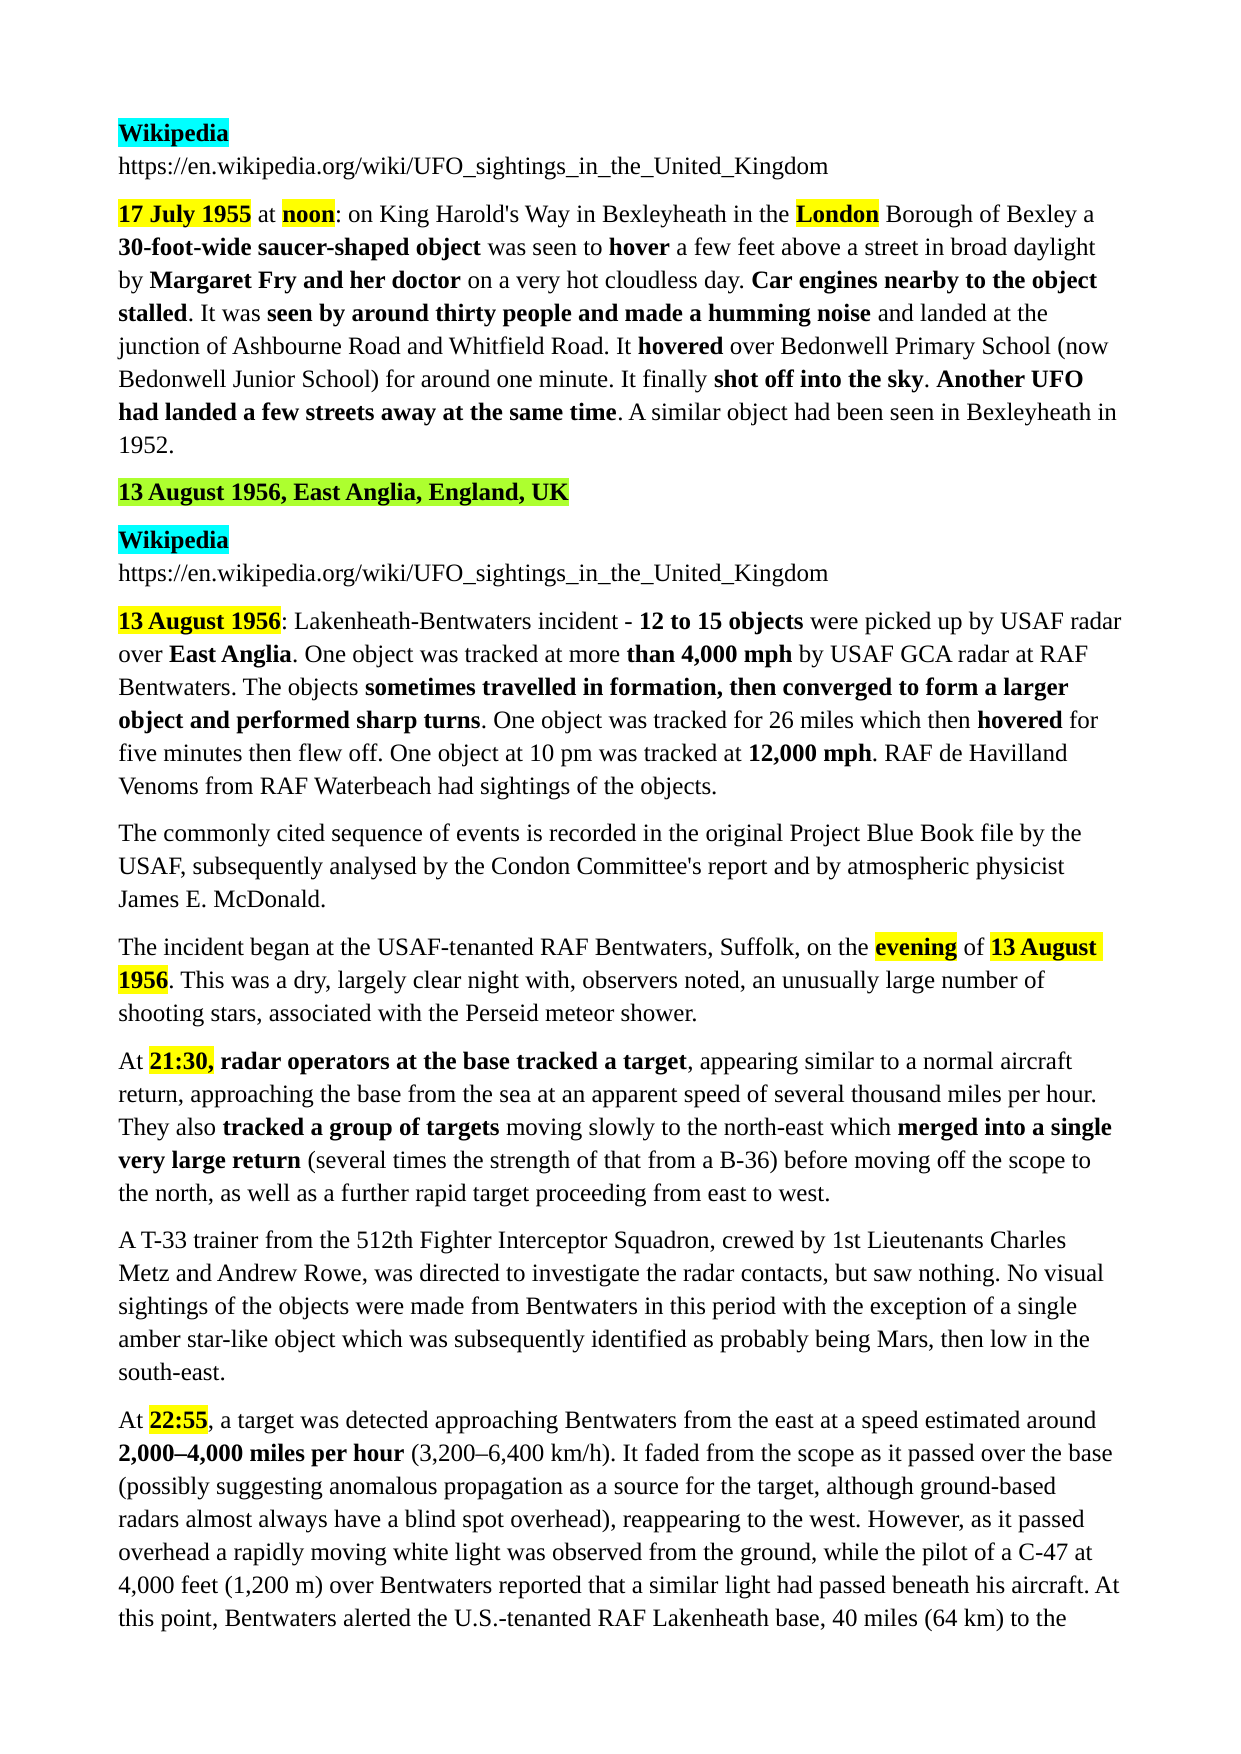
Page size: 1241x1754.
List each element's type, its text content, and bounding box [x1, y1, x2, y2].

text A T-33 trainer from the 512th Fighter Interceptor Squadron, crewed by 1st Lieutenants Charles Metz and Andrew Rowe, was directed to investigate the radar contacts, but saw nothing. No visual sightings of the objects were made from Bentwaters in this period with the exception of a single amber star-like object which was subsequently identified as probably being Mars, then low in the south-east. [118, 1225, 1122, 1386]
text The commonly cited sequence of events is recorded in the original Project Blue Book file by the USAF, subsequently analysed by the Condon Committee's report and by atmospheric physicist James E. McDonald. [118, 818, 1122, 913]
text At 21:30, radar operators at the base tracked a target, appearing similar to a normal aircraft return, approaching the base from the sea at an apparent speed of several thousand miles per hour. They also tracked a group of targets moving slowly to the north-east which merged into a single very large return (several times the strength of that from a B-36) before moving off the scope to the north, as well as a further rapid target proceeding from east to west. [118, 1046, 1122, 1207]
text Wikipedia https://en.wikipedia.org/wiki/UFO_sightings_in_the_United_Kingdom [118, 525, 1122, 587]
text The incident began at the USAF-tenanted RAF Bentwaters, Suffolk, on the evening of 13 August 1956. This was a dry, largely clear night with, observers noted, an unusually large number of shooting stars, associated with the Perseid meteor shower. [118, 932, 1122, 1027]
text Wikipedia https://en.wikipedia.org/wiki/UFO_sightings_in_the_United_Kingdom [118, 118, 1122, 180]
text 13 August 1956: Lakenheath-Bentwaters incident - 12 to 15 objects were picked up by USAF radar over East Anglia. One object was tracked at more than 4,000 mph by USAF GCA radar at RAF Bentwaters. The objects sometimes travelled in formation, then converged to form a larger object and performed sharp turns. One object was tracked for 26 miles which then hovered for five minutes then flew off. One object at 10 pm was tracked at 12,000 mph. RAF de Havilland Venoms from RAF Waterbeach had sightings of the objects. [118, 606, 1122, 799]
text 13 August 1956, East Anglia, England, UK [118, 477, 1122, 506]
text At 22:55, a target was detected approaching Bentwaters from the east at a speed estimated around 2,000–4,000 miles per hour (3,200–6,400 km/h). It faded from the scope as it passed over the base (possibly suggesting anomalous propagation as a source for the target, although ground-based radars almost always have a blind spot overhead), reappearing to the west. However, as it passed overhead a rapidly moving white light was observed from the ground, while the pilot of a C-47 at 4,000 feet (1,200 m) over Bentwaters reported that a similar light had passed beneath his aircraft. At this point, Bentwaters alerted the U.S.-tenanted RAF Lakenheath base, 40 miles (64 km) to the [118, 1405, 1122, 1632]
text 17 July 1955 at noon: on King Harold's Way in Bexleyheath in the London Borough of Bexley a 30-foot-wide saucer-shaped object was seen to hover a few feet above a street in broad daylight by Margaret Fry and her doctor on a very hot cloudless day. Car engines nearby to the object stalled. It was seen by around thirty people and made a humming noise and landed at the junction of Ashbourne Road and Whitfield Road. It hovered over Bedonwell Primary School (now Bedonwell Junior School) for around one minute. It finally shot off into the sky. Another UFO had landed a few streets away at the same time. A similar object had been seen in Bexleyheath in 1952. [118, 199, 1122, 459]
